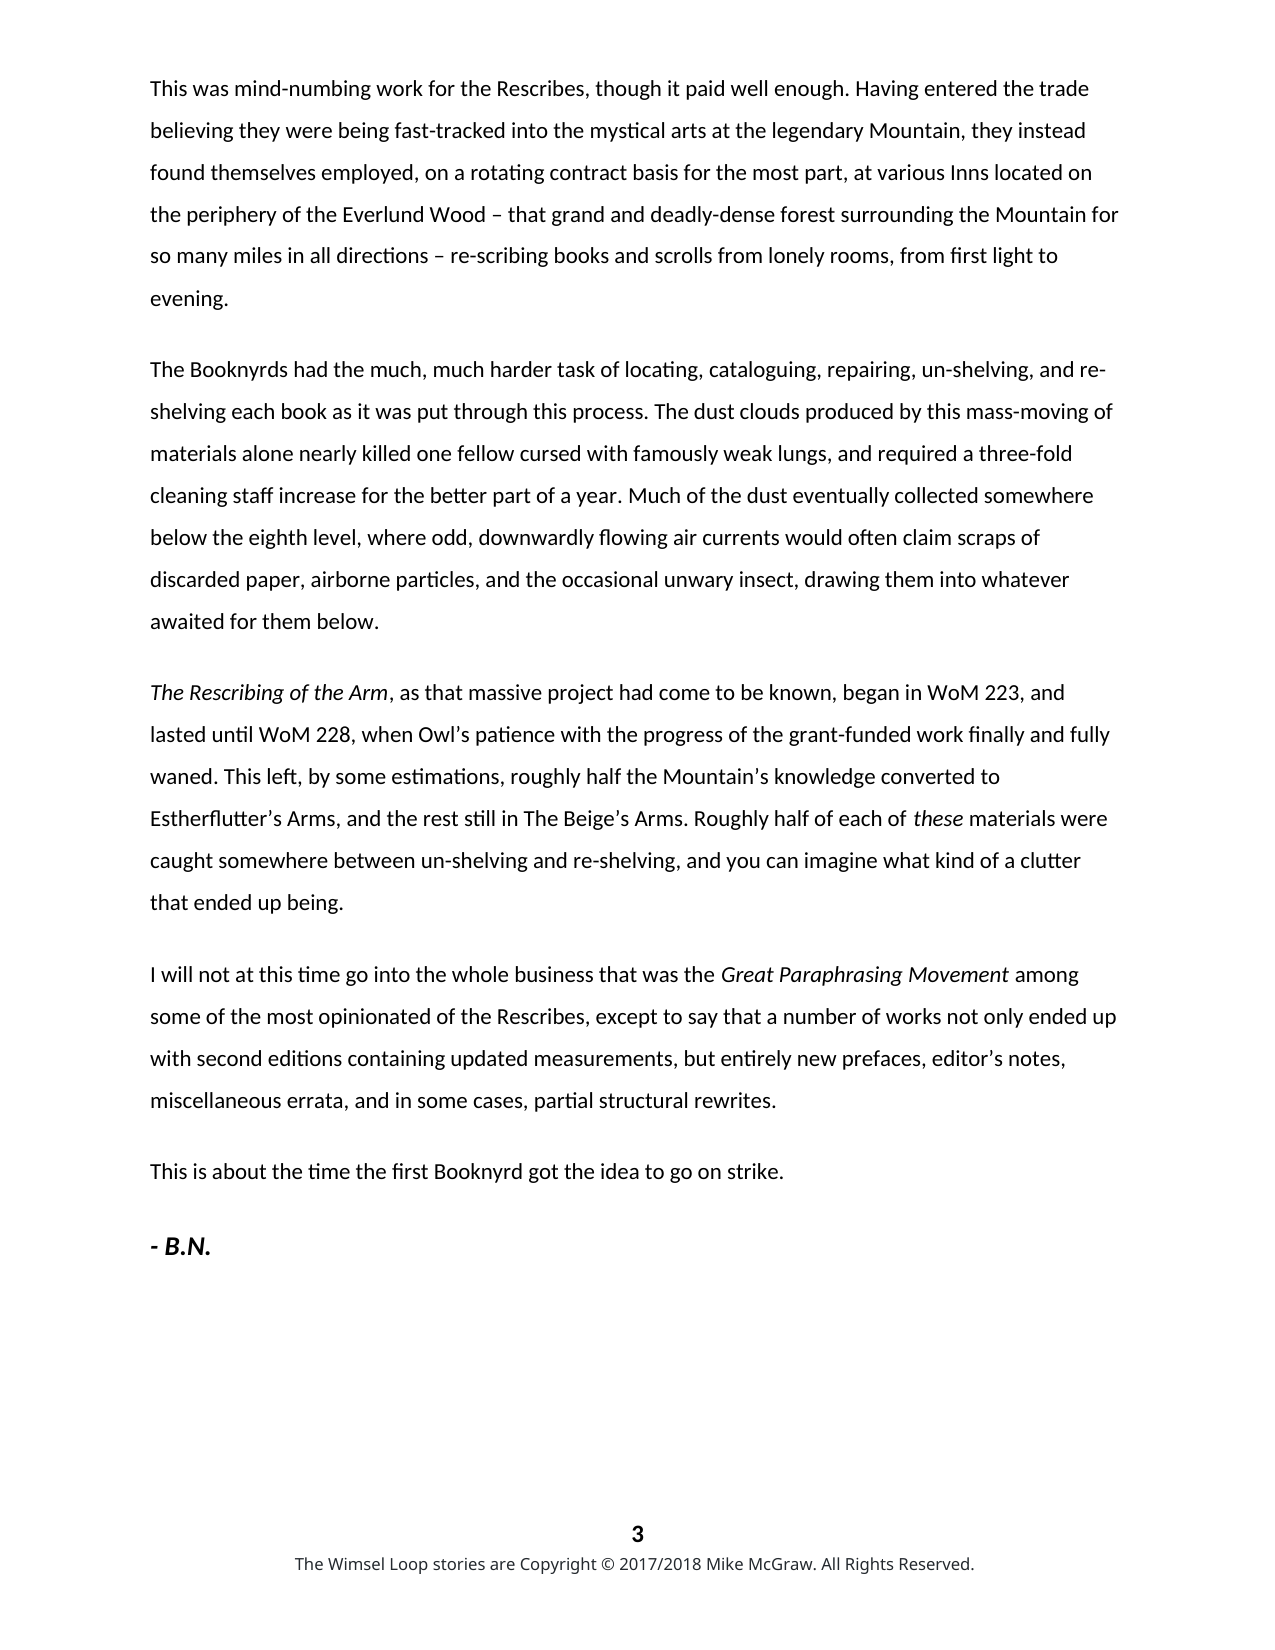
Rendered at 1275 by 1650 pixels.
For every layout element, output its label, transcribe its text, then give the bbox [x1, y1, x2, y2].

text This was mind-numbing work for the Rescribes, though it paid well enough. Having entered the trade believing they were being fast-tracked into the mystical arts at the legendary Mountain, they instead found themselves employed, on a rotating contract basis for the most part, at various Inns located on the periphery of the Everlund Wood – that grand and deadly-dense forest surrounding the Mountain for so many miles in all directions – re-scribing books and scrolls from lonely rooms, from first light to evening. [150, 74, 1125, 312]
text I will not at this time go into the whole business that was the Great Paraphrasing Movement among some of the most opinionated of the Rescribes, except to say that a number of works not only ended up with second editions containing updated measurements, but entirely new prefaces, editor’s notes, miscellaneous errata, and in some cases, partial structural rewrites. [150, 960, 1125, 1114]
text The Rescribing of the Arm, as that massive project had come to be known, began in WoM 223, and lasted until WoM 228, when Owl’s patience with the progress of the grant-funded work finally and fully waned. This left, by some estimations, roughly half the Mountain’s knowledge converted to Estherflutter’s Arms, and the rest still in The Beige’s Arms. Roughly half of each of these materials were caught somewhere between un-shelving and re-shelving, and you can imagine what kind of a clutter that ended up being. [150, 678, 1125, 916]
text - B.N. [150, 1229, 1125, 1262]
text This is about the time the first Booknyrd got the idea to go on strike. [150, 1157, 1125, 1185]
text The Booknyrds had the much, much harder task of locating, cataloguing, repairing, un-shelving, and re-shelving each book as it was put through this process. The dust clouds produced by this mass-moving of materials alone nearly killed one fellow cursed with famously weak lungs, and required a three-fold cleaning staff increase for the better part of a year. Much of the dust eventually collected somewhere below the eighth level, where odd, downwardly flowing air currents would often claim scraps of discarded paper, airborne particles, and the occasional unwary insect, drawing them into whatever awaited for them below. [150, 355, 1125, 635]
